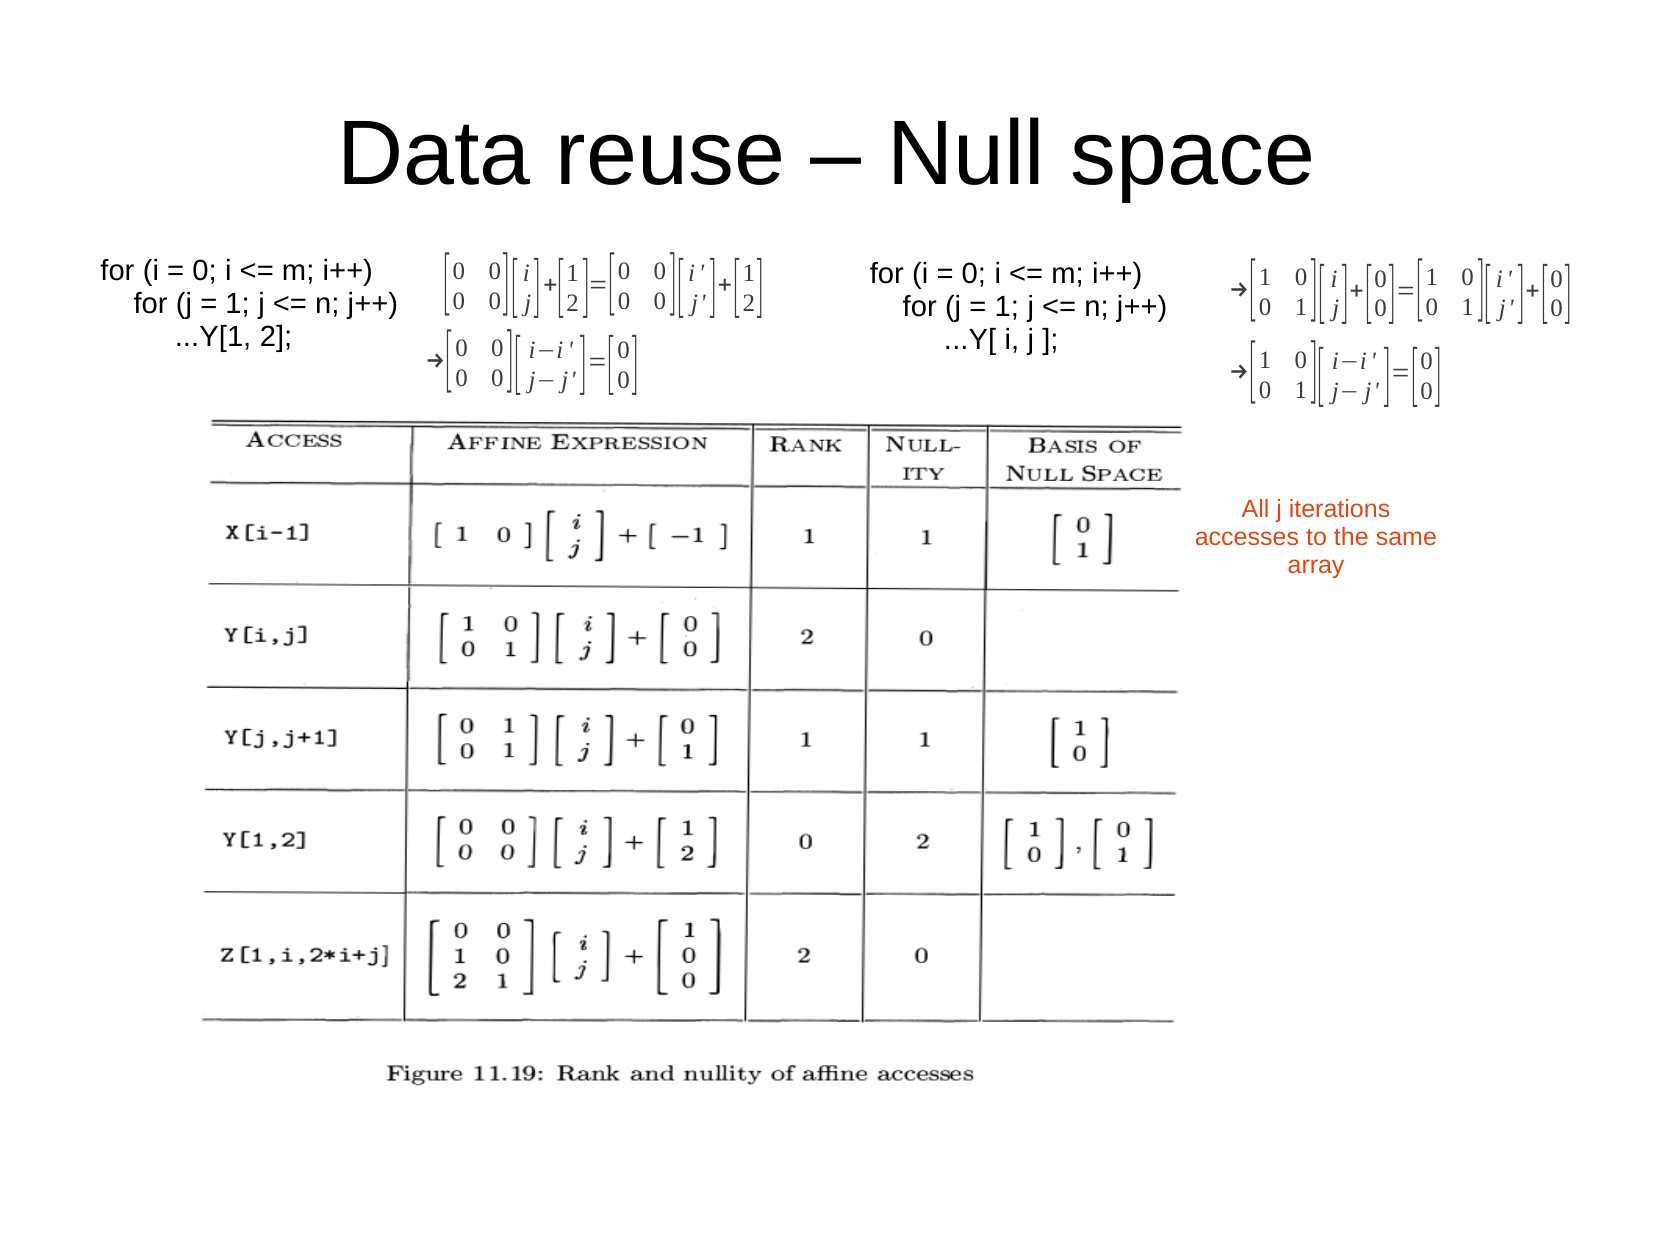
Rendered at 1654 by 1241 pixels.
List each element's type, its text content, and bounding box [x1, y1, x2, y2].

chart [1223, 257, 1579, 325]
chart [1223, 340, 1448, 408]
text_box for (i = 0; i <= m; i++) for (j = 1; j <= n; j++) ...Y[1, 2]; [85, 246, 421, 382]
text_box All j iterations accesses to the same array [1173, 487, 1459, 587]
picture [199, 414, 1189, 1090]
text_box for (i = 0; i <= m; i++) for (j = 1; j <= n; j++) ...Y[ i, j ]; [855, 250, 1193, 386]
chart [419, 328, 645, 396]
chart [437, 251, 770, 320]
title Data reuse – Null space [82, 49, 1571, 257]
